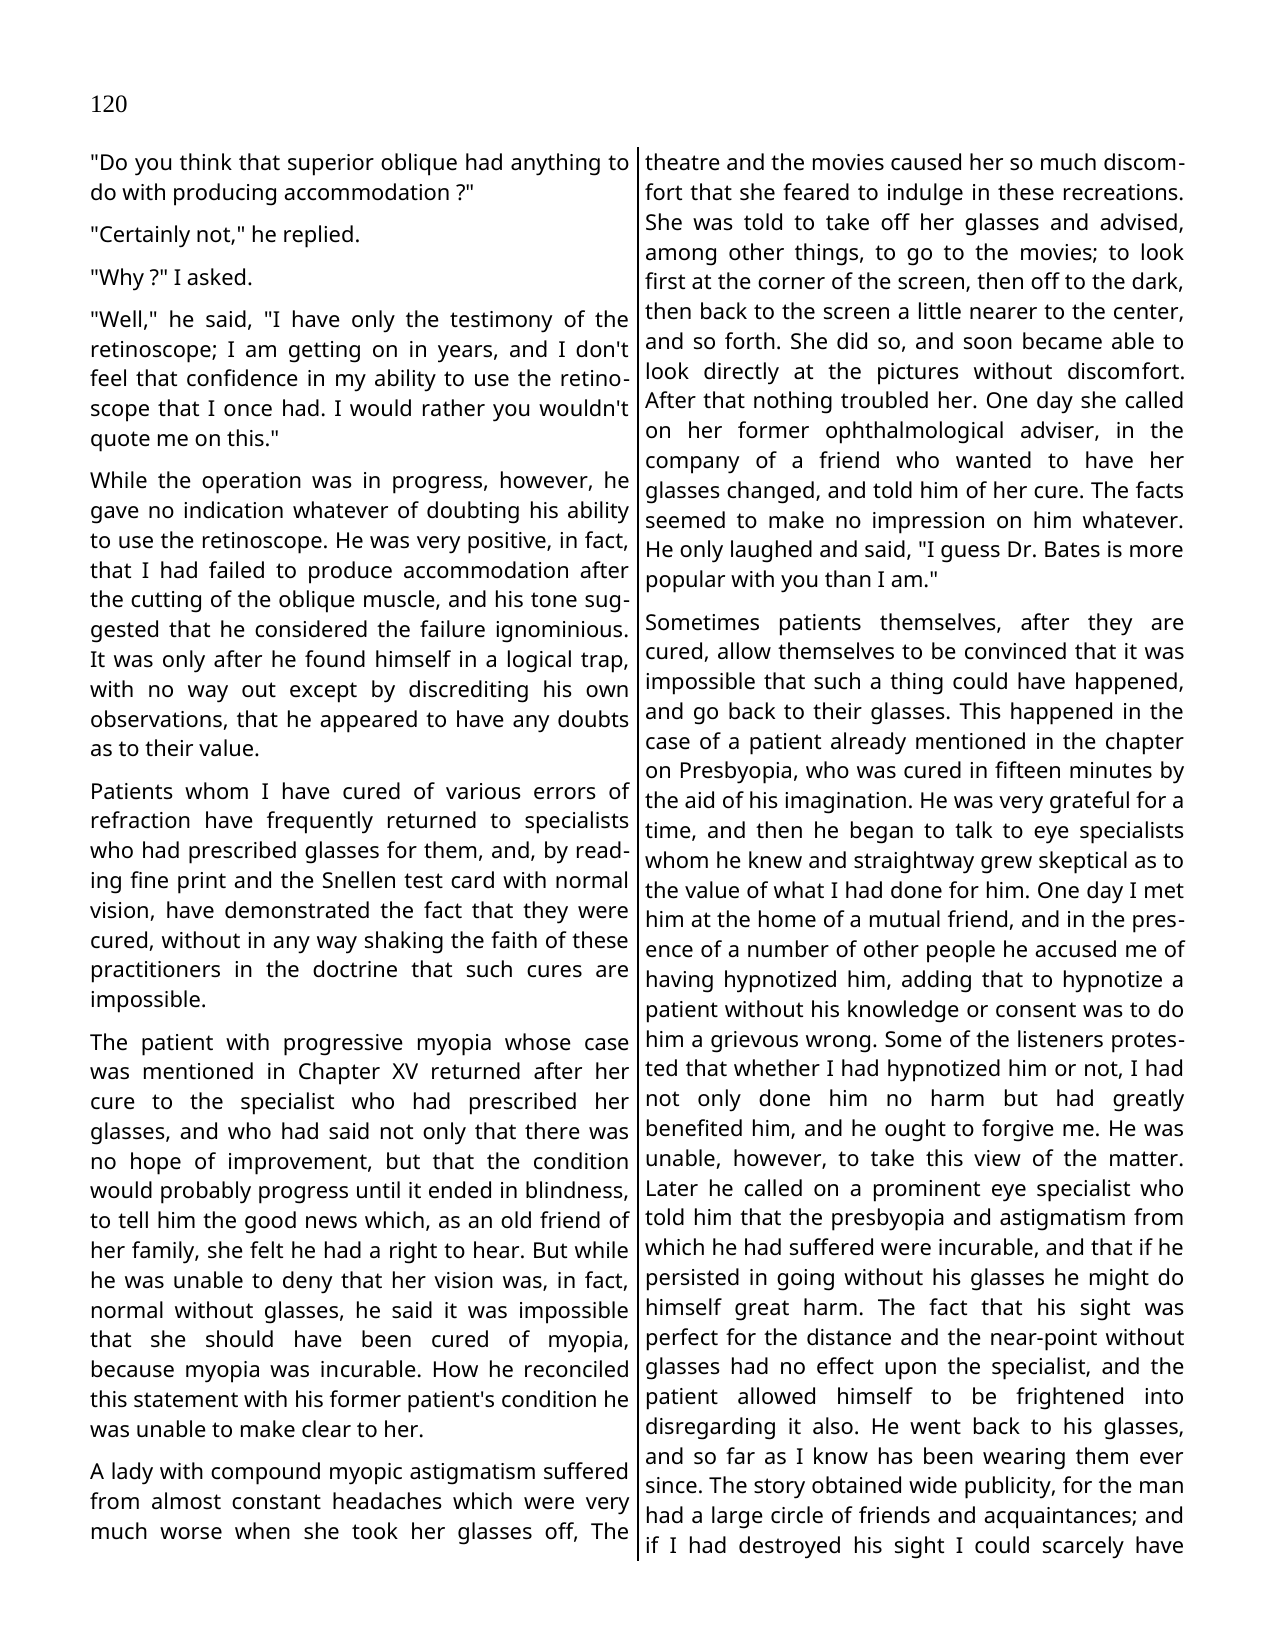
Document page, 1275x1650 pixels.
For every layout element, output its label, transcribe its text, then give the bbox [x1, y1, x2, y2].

text Patients whom I have cured of various errors of refraction have frequently returned to specialists who had prescribed glasses for them, and, by read­ing fine print and the Snellen test card with normal vision, have demonstrated the fact that they were cured, without in any way shaking the faith of these practitioners in the doctrine that such cures are impossible. [90, 776, 630, 1014]
text The patient with progressive myopia whose case was mentioned in Chapter XV returned after her cure to the specialist who had prescribed her glasses, and who had said not only that there was no hope of im­provement, but that the condition would probably progress until it ended in blindness, to tell him the good news which, as an old friend of her family, she felt he had a right to hear. But while he was unable to deny that her vision was, in fact, normal without glasses, he said it was impossible that she should have been cured of myopia, because myopia was in­curable. How he reconciled this statement with his former patient's condition he was unable to make clear to her. [90, 1027, 630, 1444]
text A lady with compound myopic astigmatism suffered from almost constant headaches which were very much worse when she took her glasses off, The [90, 1456, 630, 1546]
text While the operation was in progress, however, he gave no indication whatever of doubting his ability to use the retinoscope. He was very positive, in fact, that I had failed to produce accommodation after the cutting of the oblique muscle, and his tone sug­gested that he considered the failure ignominious. It was only after he found himself in a logical trap, with no way out except by discrediting his own obser­vations, that he appeared to have any doubts as to their value. [90, 465, 630, 763]
text Sometimes patients themselves, after they are cured, allow themselves to be convinced that it was impossible that such a thing could have happened, and go back to their glasses. This happened in the case of a patient already mentioned in the chapter on Presbyopia, who was cured in fifteen minutes by the aid of his imagination. He was very grateful for a time, and then he began to talk to eye specialists whom he knew and straightway grew skeptical as to the value of what I had done for him. One day I met him at the home of a mutual friend, and in the pres­ence of a number of other people he accused me of having hypnotized him, adding that to hypnotize a patient without his knowledge or consent was to do him a grievous wrong. Some of the listeners protes­ted that whether I had hypnotized him or not, I had not only done him no harm but had greatly benefited him, and he ought to forgive me. He was unable, how­ever, to take this view of the matter. Later he called on a prominent eye specialist who told him that the presbyopia and astigmatism from which he had suffered were incurable, and that if he persis­ted in going without his glasses he might do himself great harm. The fact that his sight was perfect for the distance and the near-point without glasses had no effect upon the specialist, and the patient al­lowed himself to be frightened into disregarding it also. He went back to his glasses, and so far as I know has been wearing them ever since. The story obtained wide publicity, for the man had a large circle of friends and acquaintances; and if I had destroyed his sight I could scarcely have [645, 607, 1185, 1560]
text "Certainly not," he replied. [90, 219, 630, 249]
text "Well," he said, "I have only the testimony of the retinoscope; I am getting on in years, and I don't feel that confidence in my ability to use the retino­scope that I once had. I would rather you wouldn't quote me on this." [90, 304, 630, 453]
text "Do you think that superior oblique had anything to do with producing accommodation ?" [90, 147, 630, 207]
text theatre and the movies caused her so much discom­fort that she feared to indulge in these recreations. She was told to take off her glasses and advised, among other things, to go to the movies; to look first at the corner of the screen, then off to the dark, then back to the screen a little nearer to the center, and so forth. She did so, and soon became able to look directly at the pictures without discom­fort. After that nothing troubled her. One day she called on her former ophthalmological adviser, in the company of a friend who wanted to have her glasses changed, and told him of her cure. The facts seemed to make no impression on him whatever. He only laughed and said, "I guess Dr. Bates is more popular with you than I am." [645, 147, 1185, 594]
text "Why ?" I asked. [90, 262, 630, 291]
